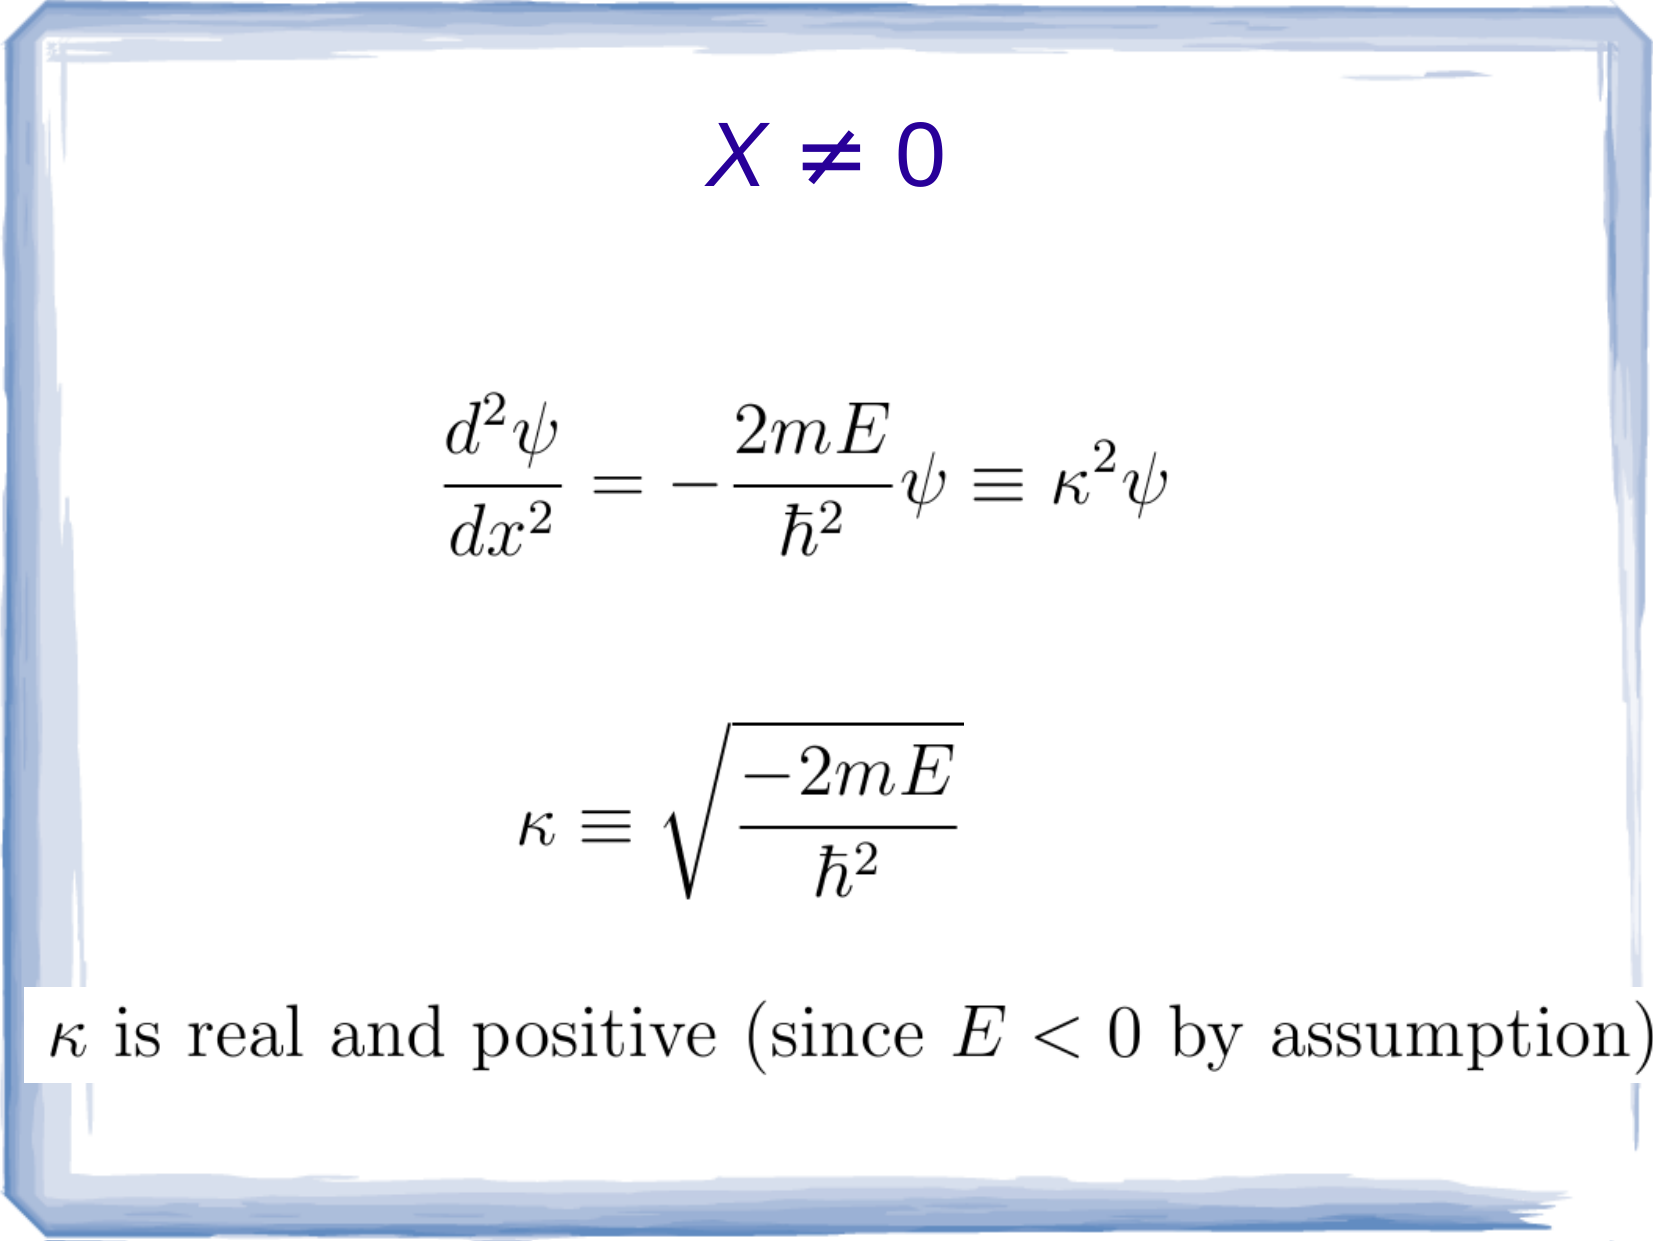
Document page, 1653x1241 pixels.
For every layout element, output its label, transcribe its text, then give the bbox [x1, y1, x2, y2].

title X ≠ 0 [82, 49, 1571, 257]
picture [0, 0, 1653, 1241]
